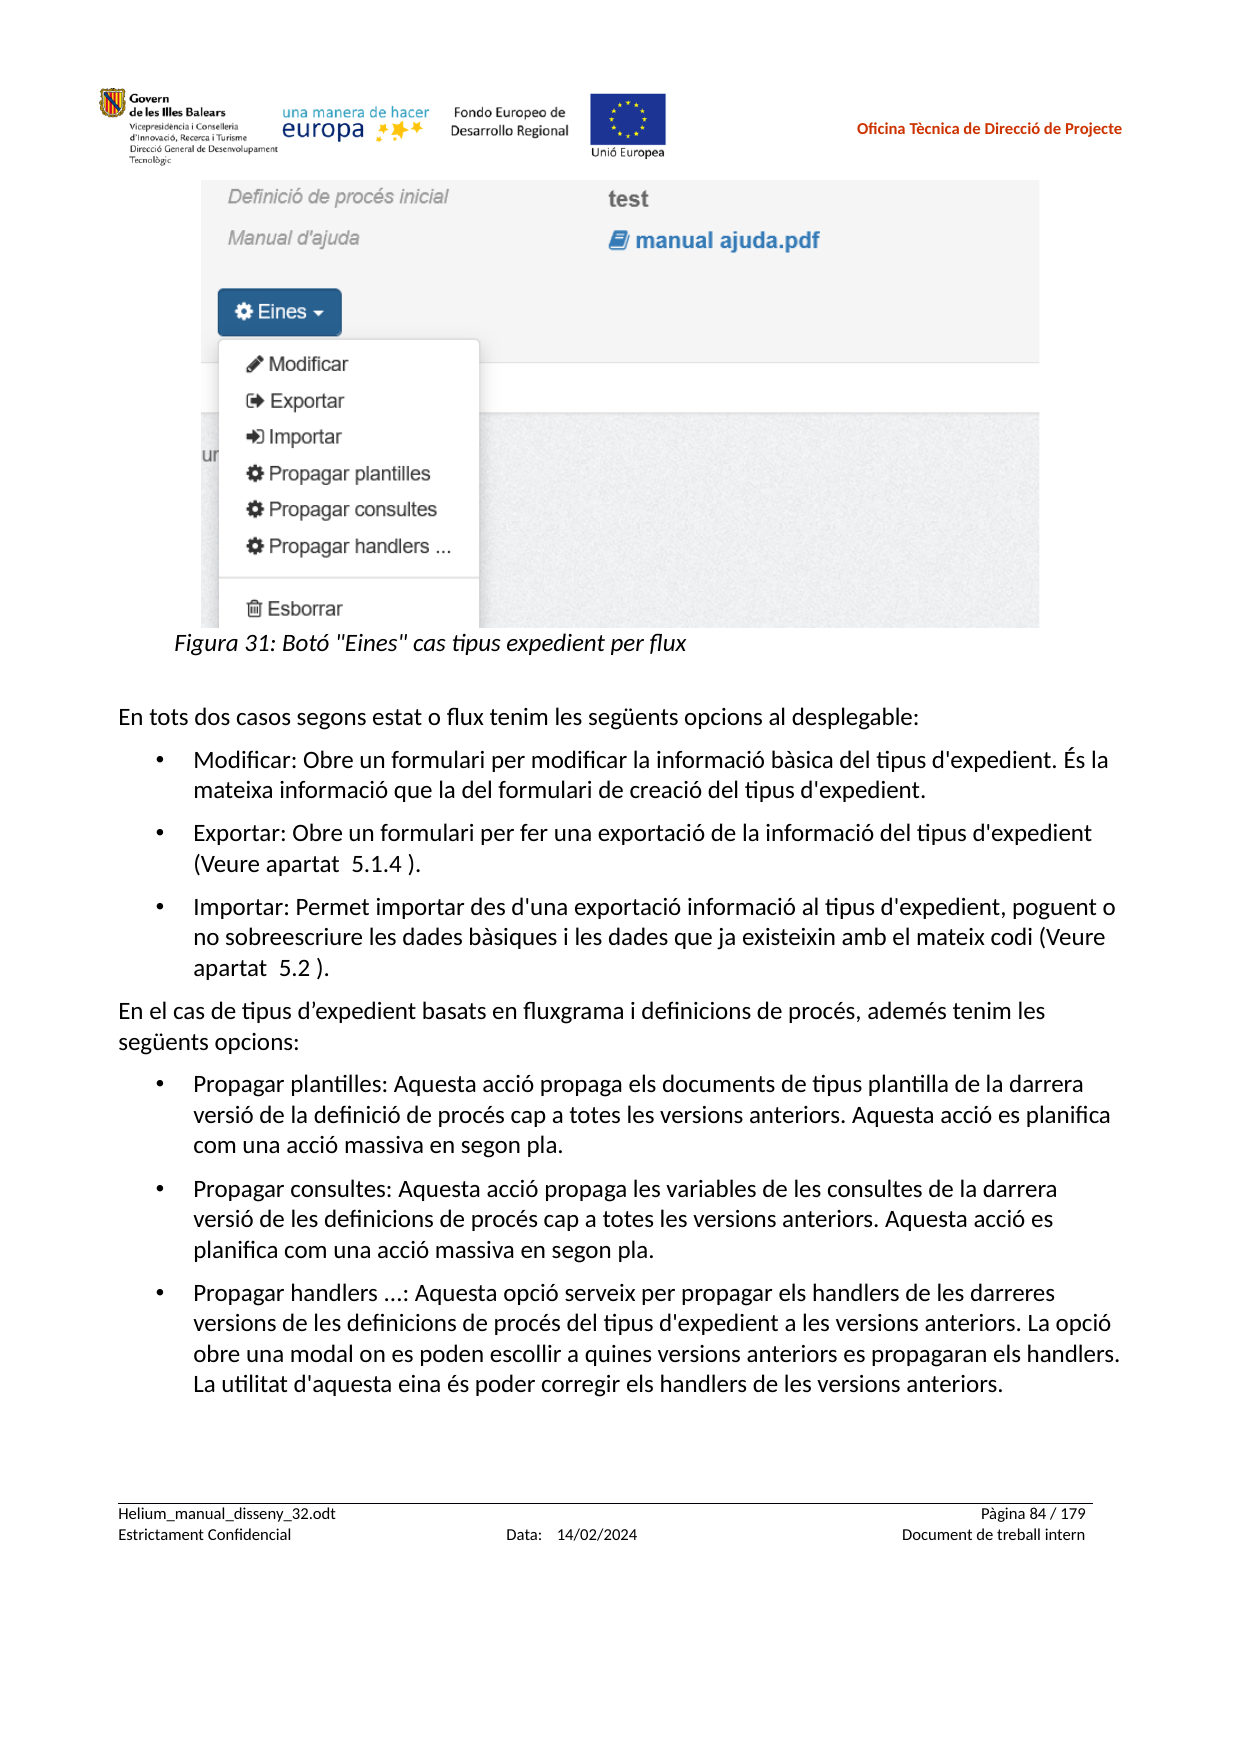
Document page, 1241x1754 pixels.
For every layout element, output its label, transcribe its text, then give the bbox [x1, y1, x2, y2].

picture [99, 87, 668, 166]
list Propagar consultes: Aquesta acció propaga les variables de les consultes de la darrera versió de les definicions de procés cap a totes les versions anteriors. Aquesta acció es planifica com una acció massiva en segon pla. [156, 1173, 1122, 1264]
list Importar: Permet importar des d'una exportació informació al tipus d'expedient, poguent o no sobreescriure les dades bàsiques i les dades que ja existeixin amb el mateix codi (Veure apartat 5.2 ). [156, 891, 1122, 983]
list Modificar: Obre un formulari per modificar la informació bàsica del tipus d'expedient. És la mateixa informació que la del formulari de creació del tipus d'expedient. [156, 744, 1122, 805]
list Propagar plantilles: Aquesta acció propaga els documents de tipus plantilla de la darrera versió de la definició de procés cap a totes les versions anteriors. Aquesta acció es planifica com una acció massiva en segon pla. [156, 1069, 1122, 1160]
list Exportar: Obre un formulari per fer una exportació de la informació del tipus d'expedient (Veure apartat 5.1.4 ). [156, 817, 1122, 878]
picture [201, 180, 1040, 628]
text En tots dos casos segons estat o flux tenim les següents opcions al desplegable: [118, 701, 1122, 731]
text En el cas de tipus d’expedient basats en fluxgrama i definicions de procés, ademés tenim les següents opcions: [118, 995, 1122, 1056]
list Propagar handlers ...: Aquesta opció serveix per propagar els handlers de les darreres versions de les definicions de procés del tipus d'expedient a les versions anteriors. La opció obre una modal on es poden escollir a quines versions anteriors es propagaran els handlers. La utilitat d'aquesta eina és poder corregir els handlers de les versions anteriors. [156, 1277, 1122, 1399]
text Figura 31: Botó "Eines" cas tipus expedient per flux [174, 628, 1066, 658]
